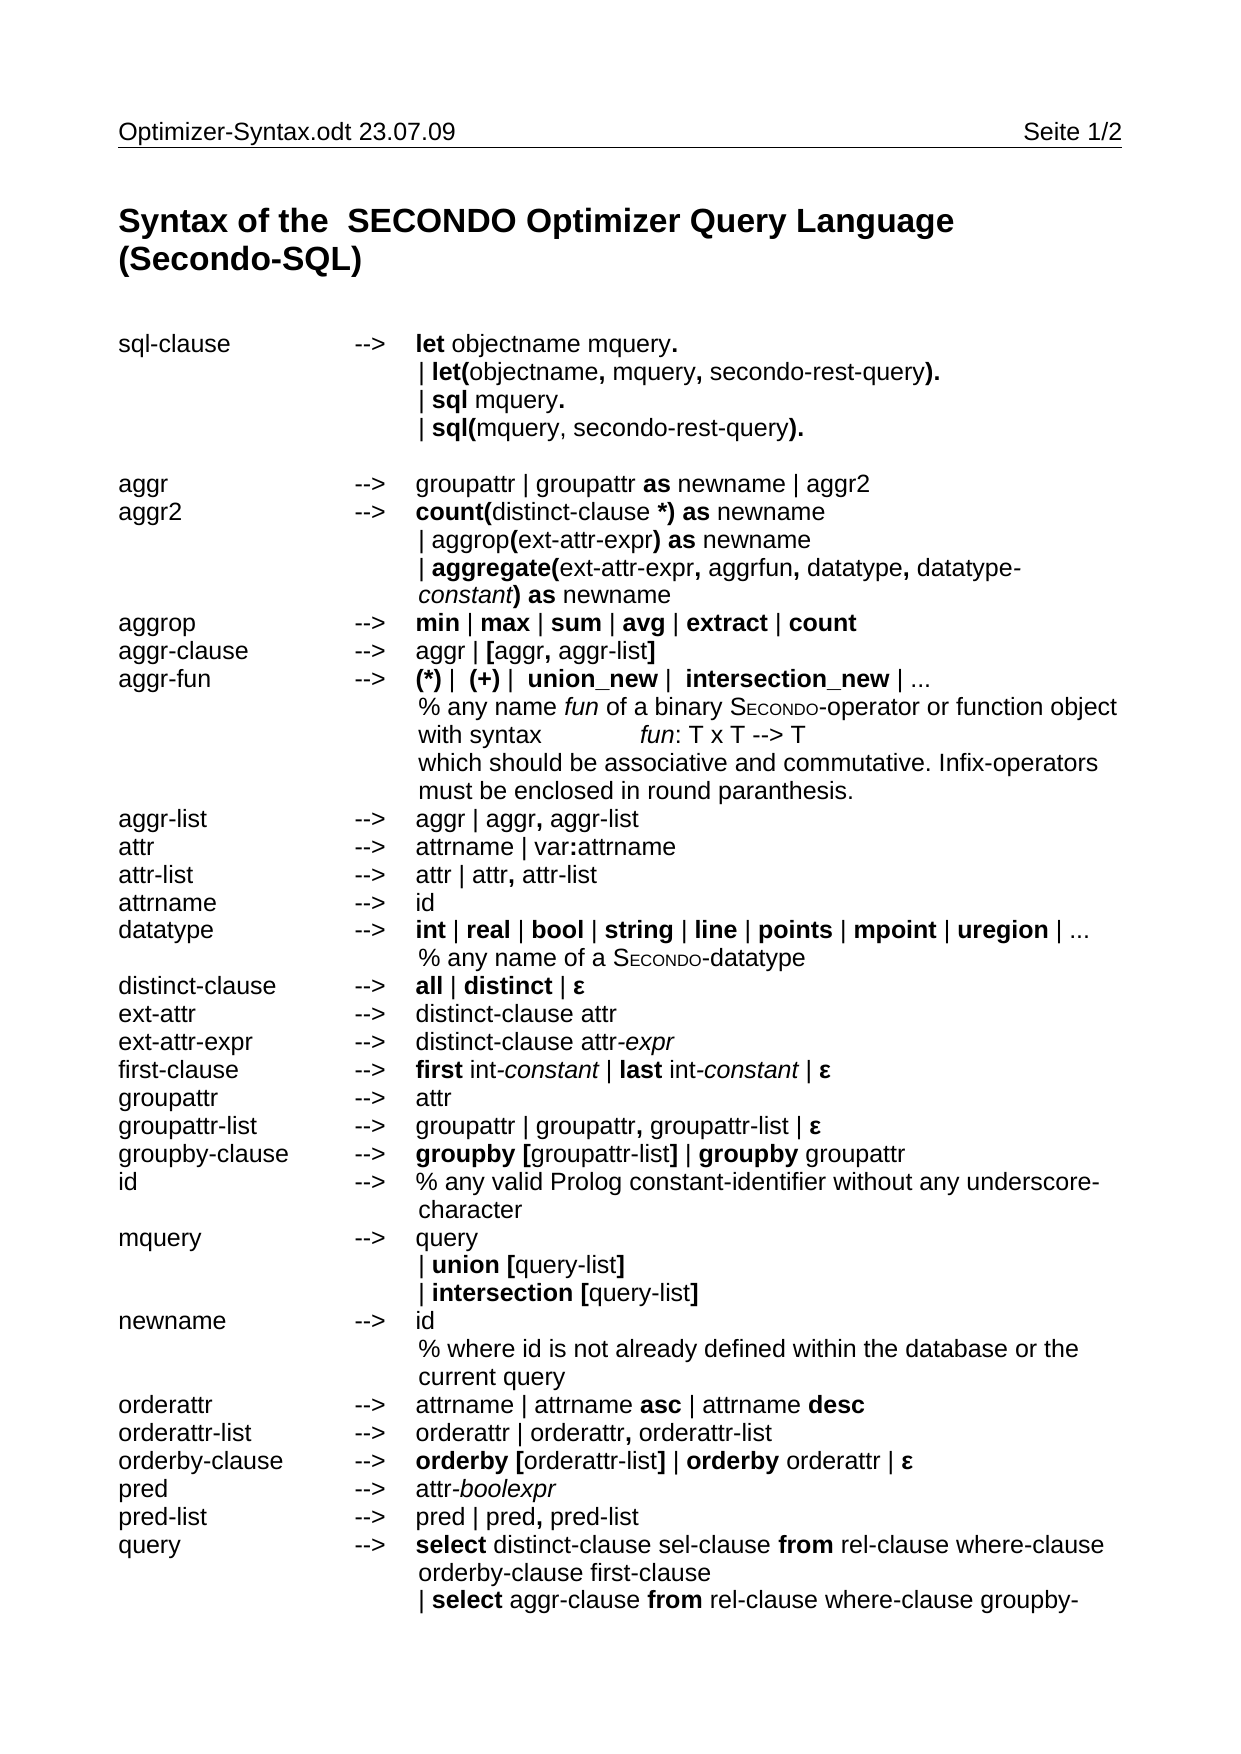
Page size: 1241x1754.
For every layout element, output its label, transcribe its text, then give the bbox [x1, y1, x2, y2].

subtitle Syntax of the SECONDO Optimizer Query Language (Secondo-SQL) [118, 202, 1122, 277]
text groupattr-list --> groupattr | groupattr, groupattr-list | ε [118, 1112, 1122, 1139]
text groupattr --> attr [118, 1084, 1122, 1112]
text datatype --> int | real | bool | string | line | points | mpoint | uregion | ... % any name of a Secondo-datatype [118, 916, 1122, 972]
text sql-clause --> let objectname mquery. | let(objectname, mquery, secondo-rest-query). | sql mquery. | sql(mquery, secondo-rest-query). [118, 330, 1122, 442]
text orderattr --> attrname | attrname asc | attrname desc [118, 1391, 1122, 1419]
text mquery --> query | union [query-list] | intersection [query-list] [118, 1223, 1122, 1307]
text pred-list --> pred | pred, pred-list [118, 1502, 1122, 1530]
text distinct-clause --> all | distinct | ε [118, 972, 1122, 1000]
text ext-attr --> distinct-clause attr [118, 1000, 1122, 1028]
text orderattr-list --> orderattr | orderattr, orderattr-list [118, 1419, 1122, 1447]
text orderby-clause --> orderby [orderattr-list] | orderby orderattr | ε [118, 1447, 1122, 1474]
text aggr-list --> aggr | aggr, aggr-list [118, 804, 1122, 832]
text query --> select distinct-clause sel-clause from rel-clause where-clause orderby-clause first-clause | select aggr-clause from rel-clause where-clause groupby- [118, 1530, 1122, 1614]
text pred --> attr-boolexpr [118, 1474, 1122, 1502]
text id --> % any valid Prolog constant-identifier without any underscore-character [118, 1167, 1122, 1223]
text groupby-clause --> groupby [groupattr-list] | groupby groupattr [118, 1139, 1122, 1167]
text first-clause --> first int-constant | last int-constant | ε [118, 1056, 1122, 1084]
text aggr-clause --> aggr | [aggr, aggr-list] [118, 637, 1122, 665]
text attr --> attrname | var:attrname [118, 832, 1122, 860]
text aggr-fun --> (*) | (+) | union_new | intersection_new | ... % any name fun of a binary Secondo-operator or function object with syntax fun: T x T --> T which should be associative and commutative. Infix-operators must be enclosed in round paranthesis. [118, 665, 1122, 804]
text aggr --> groupattr | groupattr as newname | aggr2 [118, 469, 1122, 497]
text attrname --> id [118, 888, 1122, 916]
text attr-list --> attr | attr, attr-list [118, 860, 1122, 888]
text ext-attr-expr --> distinct-clause attr-expr [118, 1028, 1122, 1056]
text newname --> id % where id is not already defined within the database or the current query [118, 1307, 1122, 1391]
text aggrop --> min | max | sum | avg | extract | count [118, 609, 1122, 637]
text aggr2 --> count(distinct-clause *) as newname | aggrop(ext-attr-expr) as newname | aggregate(ext-attr-expr, aggrfun, datatype, datatype-constant) as newname [118, 497, 1122, 609]
